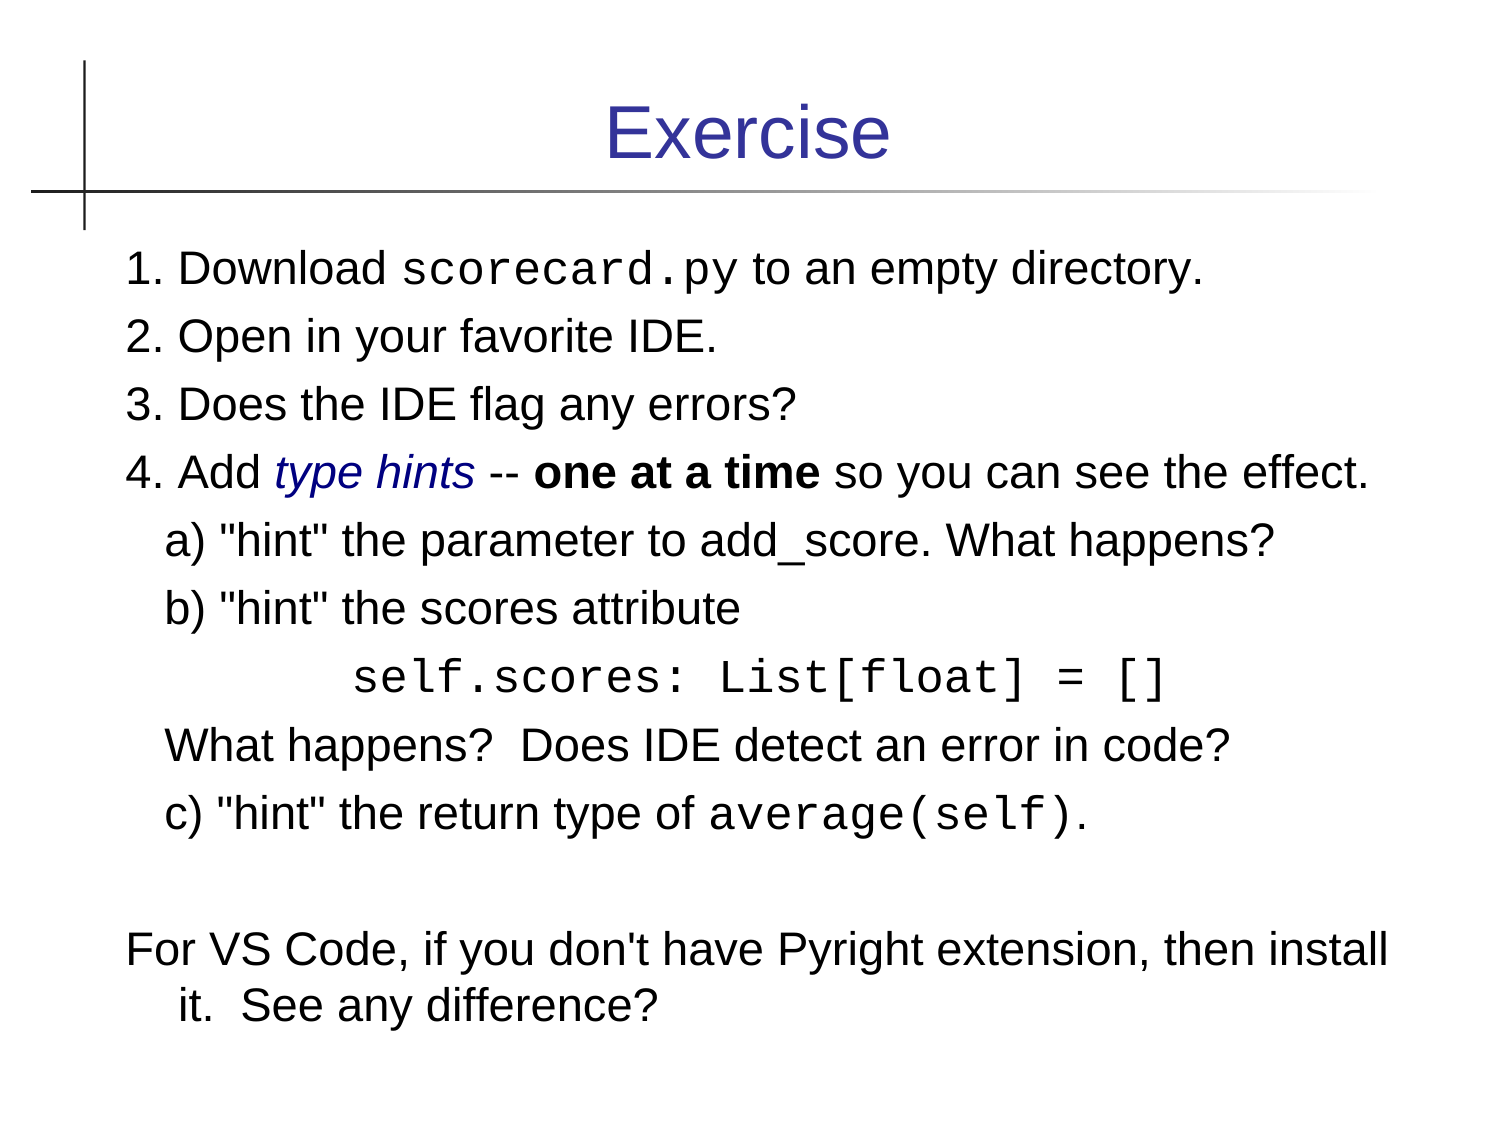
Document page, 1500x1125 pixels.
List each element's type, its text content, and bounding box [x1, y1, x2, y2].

title Exercise [100, 42, 1397, 182]
list 1. Download scorecard.py to an empty directory. 2. Open in your favorite IDE. 3. Does the IDE flag any errors? 4. Add type hints -- one at a time so you can see the effect. a) "hint" the parameter to add_score. What happens? b) "hint" the scores attribute self.scores: List[float] = [] What happens? Does IDE detect an error in code? c) "hint" the return type of average(self). For VS Code, if you don't have Pyright extension, then install it. See any difference? [110, 229, 1408, 1051]
